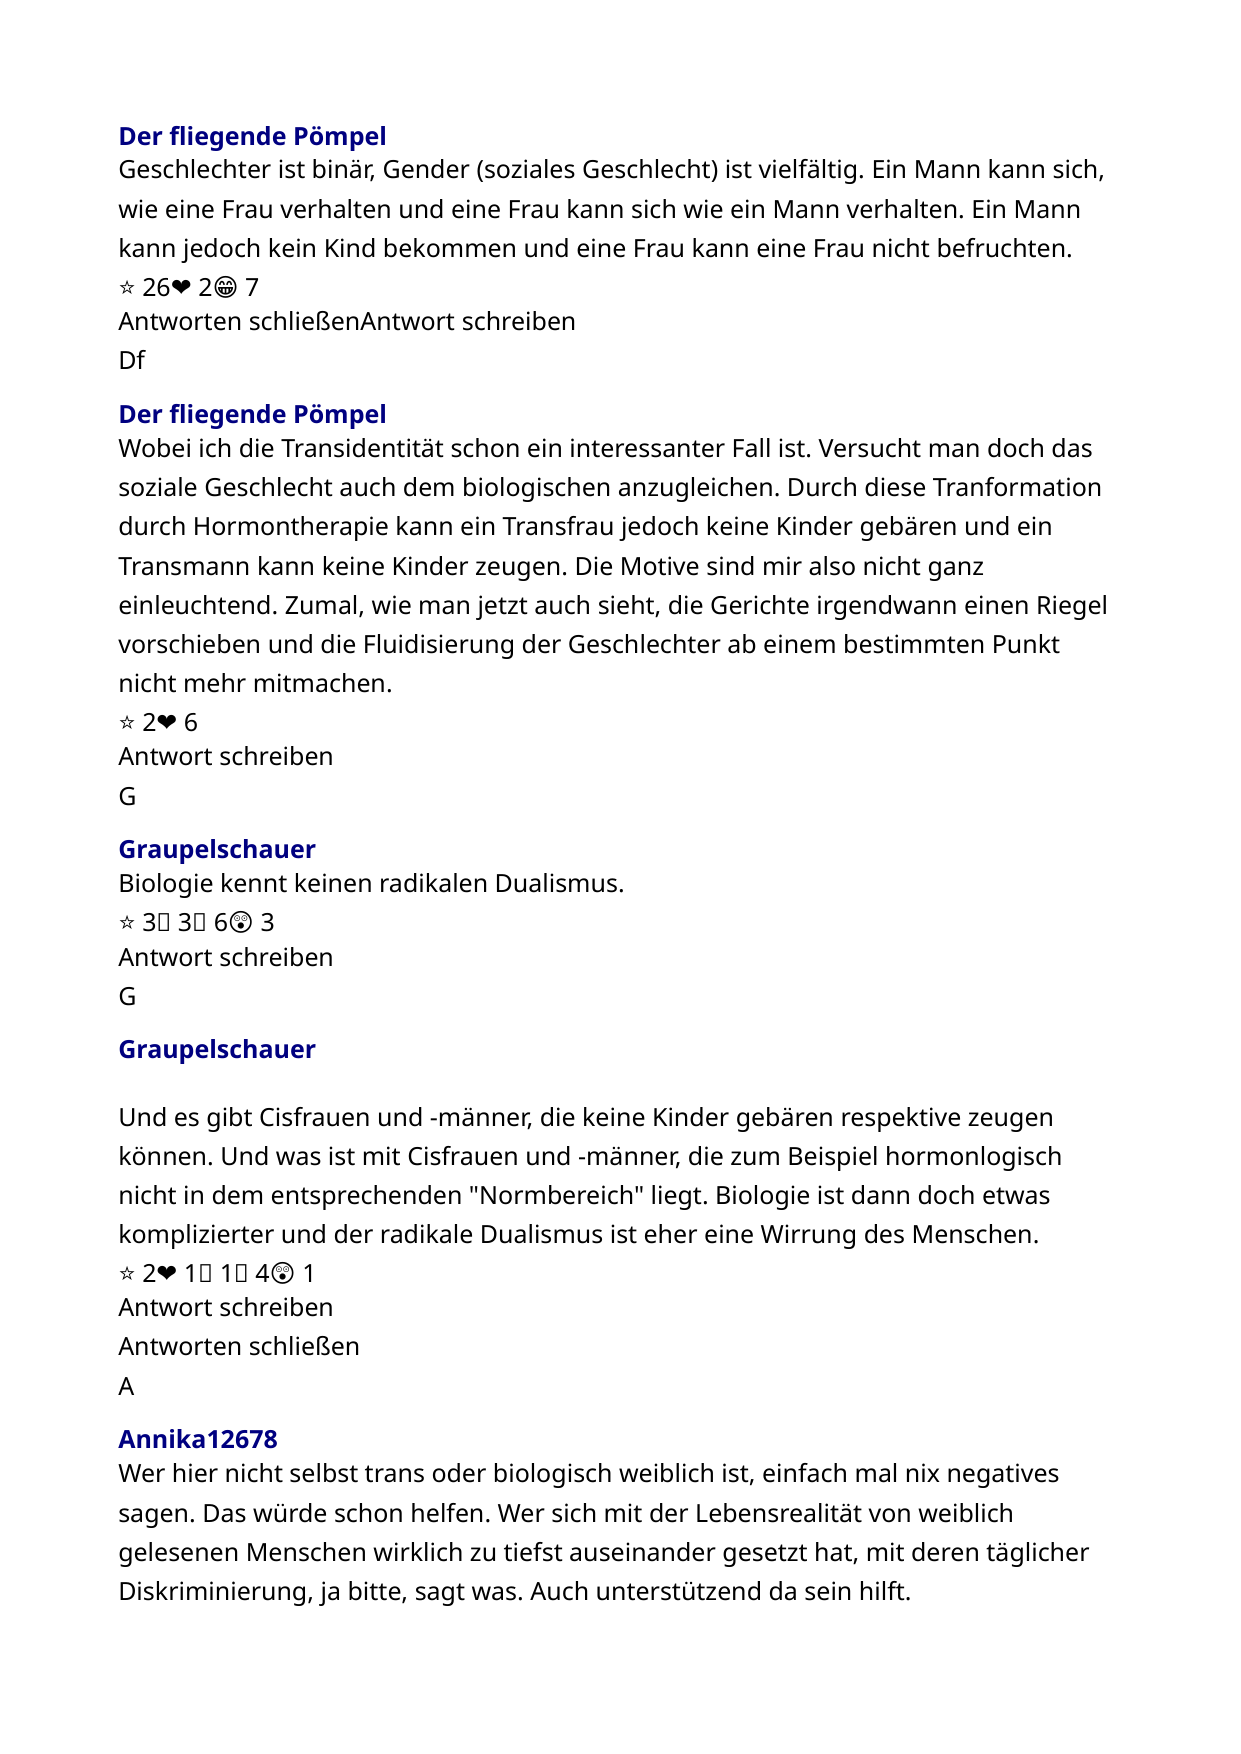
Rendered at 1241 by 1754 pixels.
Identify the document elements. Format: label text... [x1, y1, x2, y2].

text Wer hier nicht selbst trans oder biologisch weiblich ist, einfach mal nix negatives sagen. Das würde schon helfen. Wer sich mit der Lebensrealität von weiblich gelesenen Menschen wirklich zu tiefst auseinander gesetzt hat, mit deren täglicher Diskriminierung, ja bitte, sagt was. Auch unterstützend da sein hilft. [118, 1456, 1122, 1608]
text ⭐️ 2❤️ 6 [118, 705, 1122, 739]
text Antwort schreiben [118, 939, 1122, 973]
text G [118, 778, 1122, 812]
text A [118, 1368, 1122, 1402]
text Antwort schreiben [118, 1290, 1122, 1324]
text ⭐️ 2❤️ 1🙁 1🤨 4😲 1 [118, 1256, 1122, 1290]
text G [118, 978, 1122, 1012]
text ⭐️ 26❤️ 2😁 7 [118, 270, 1122, 304]
text Antwort schreiben [118, 739, 1122, 773]
subtitle Der fliegende Pömpel [118, 118, 1122, 152]
subtitle Annika12678 [118, 1422, 1122, 1456]
text Biologie kennt keinen radikalen Dualismus. [118, 866, 1122, 900]
text ⭐️ 3🙁 3🤨 6😲 3 [118, 905, 1122, 939]
text Df [118, 343, 1122, 377]
subtitle Graupelschauer [118, 1032, 1122, 1066]
text Geschlechter ist binär, Gender (soziales Geschlecht) ist vielfältig. Ein Mann kann sich, wie eine Frau verhalten und eine Frau kann sich wie ein Mann verhalten. Ein Mann kann jedoch kein Kind bekommen und eine Frau kann eine Frau nicht befruchten. [118, 152, 1122, 264]
subtitle Der fliegende Pömpel [118, 397, 1122, 431]
text Antworten schließen [118, 1329, 1122, 1363]
subtitle Graupelschauer [118, 832, 1122, 866]
text Antworten schließenAntwort schreiben [118, 304, 1122, 338]
text Und es gibt Cisfrauen und -männer, die keine Kinder gebären respektive zeugen können. Und was ist mit Cisfrauen und -männer, die zum Beispiel hormonlogisch nicht in dem entsprechenden "Normbereich" liegt. Biologie ist dann doch etwas komplizierter und der radikale Dualismus ist eher eine Wirrung des Menschen. [118, 1099, 1122, 1251]
text Wobei ich die Transidentität schon ein interessanter Fall ist. Versucht man doch das soziale Geschlecht auch dem biologischen anzugleichen. Durch diese Tranformation durch Hormontherapie kann ein Transfrau jedoch keine Kinder gebären und ein Transmann kann keine Kinder zeugen. Die Motive sind mir also nicht ganz einleuchtend. Zumal, wie man jetzt auch sieht, die Gerichte irgendwann einen Riegel vorschieben und die Fluidisierung der Geschlechter ab einem bestimmten Punkt nicht mehr mitmachen. [118, 431, 1122, 700]
